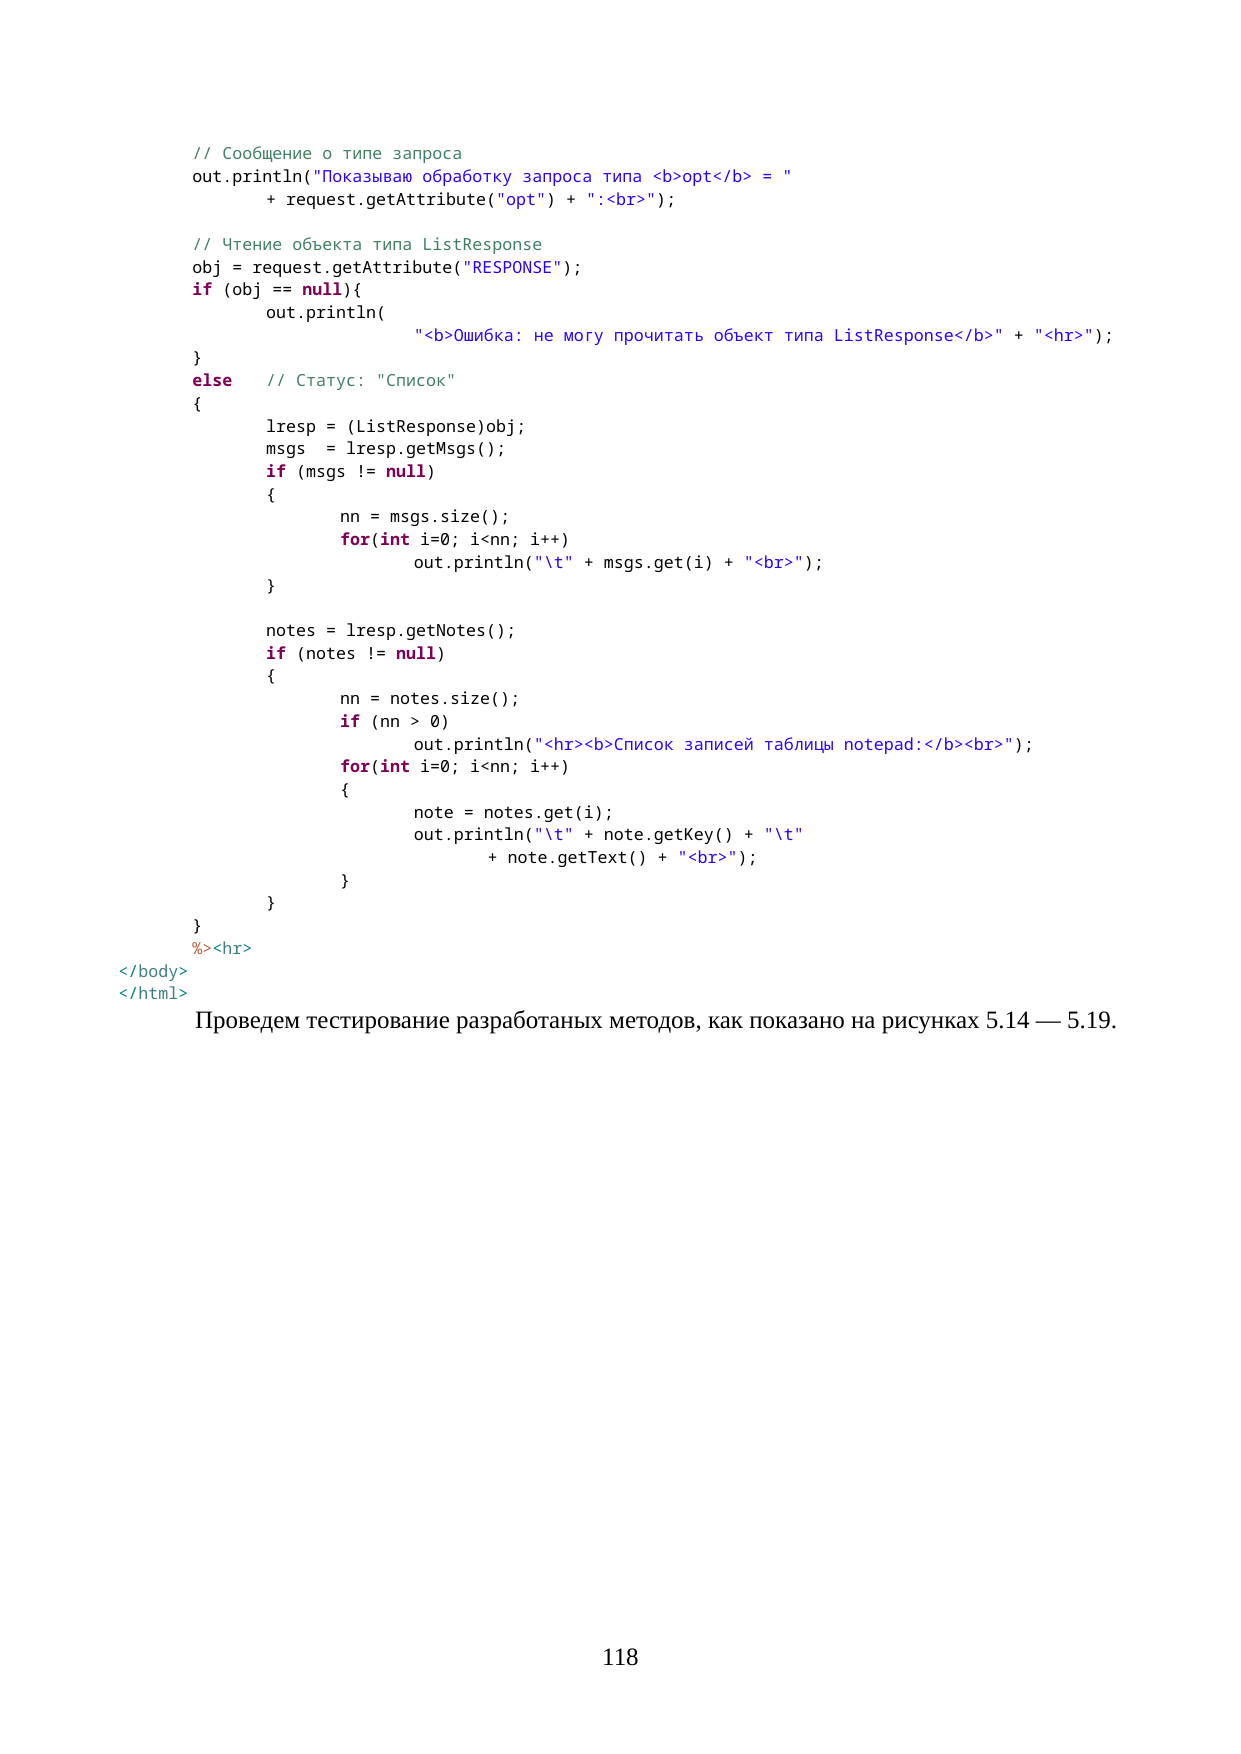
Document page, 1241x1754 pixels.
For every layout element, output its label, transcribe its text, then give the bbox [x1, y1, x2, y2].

text { [118, 778, 1122, 800]
text if (nn > 0) [118, 709, 1122, 732]
text } [118, 573, 1122, 596]
text { [118, 482, 1122, 505]
text out.println("Показываю обработку запроса типа <b>opt</b> = " [118, 164, 1122, 187]
text { [118, 664, 1122, 687]
text { [118, 392, 1122, 414]
text + request.getAttribute("opt") + ":<br>"); [118, 187, 1122, 210]
text } [118, 891, 1122, 914]
text for(int i=0; i<nn; i++) [118, 528, 1122, 551]
text + note.getText() + "<br>"); [118, 846, 1122, 868]
text out.println("\t" + msgs.get(i) + "<br>"); [118, 551, 1122, 573]
text if (notes != null) [118, 641, 1122, 664]
text msgs = lresp.getMsgs(); [118, 437, 1122, 460]
text // Сообщение о типе запроса [118, 142, 1122, 164]
text Проведем тестирование разработаных методов, как показано на рисунках 5.14 — 5.19. [118, 1005, 1122, 1033]
text obj = request.getAttribute("RESPONSE"); [118, 255, 1122, 278]
text note = notes.get(i); [118, 800, 1122, 823]
text if (obj == null){ [118, 278, 1122, 301]
text lresp = (ListResponse)obj; [118, 414, 1122, 437]
text nn = notes.size(); [118, 687, 1122, 709]
text if (msgs != null) [118, 460, 1122, 482]
text // Чтение объекта типа ListResponse [118, 233, 1122, 255]
text out.println("\t" + note.getKey() + "\t" [118, 823, 1122, 846]
text notes = lresp.getNotes(); [118, 619, 1122, 641]
text } [118, 868, 1122, 891]
text nn = msgs.size(); [118, 505, 1122, 528]
text out.println("<hr><b>Список записей таблицы notepad:</b><br>"); [118, 732, 1122, 755]
text %><hr> [118, 937, 1122, 959]
text </html> [118, 982, 1122, 1005]
text </body> [118, 959, 1122, 982]
text for(int i=0; i<nn; i++) [118, 755, 1122, 778]
text } [118, 914, 1122, 937]
text "<b>Ошибка: не могу прочитать объект типа ListResponse</b>" + "<hr>"); [118, 323, 1122, 346]
text out.println( [118, 301, 1122, 323]
text else // Статус: "Список" [118, 369, 1122, 392]
text } [118, 346, 1122, 369]
